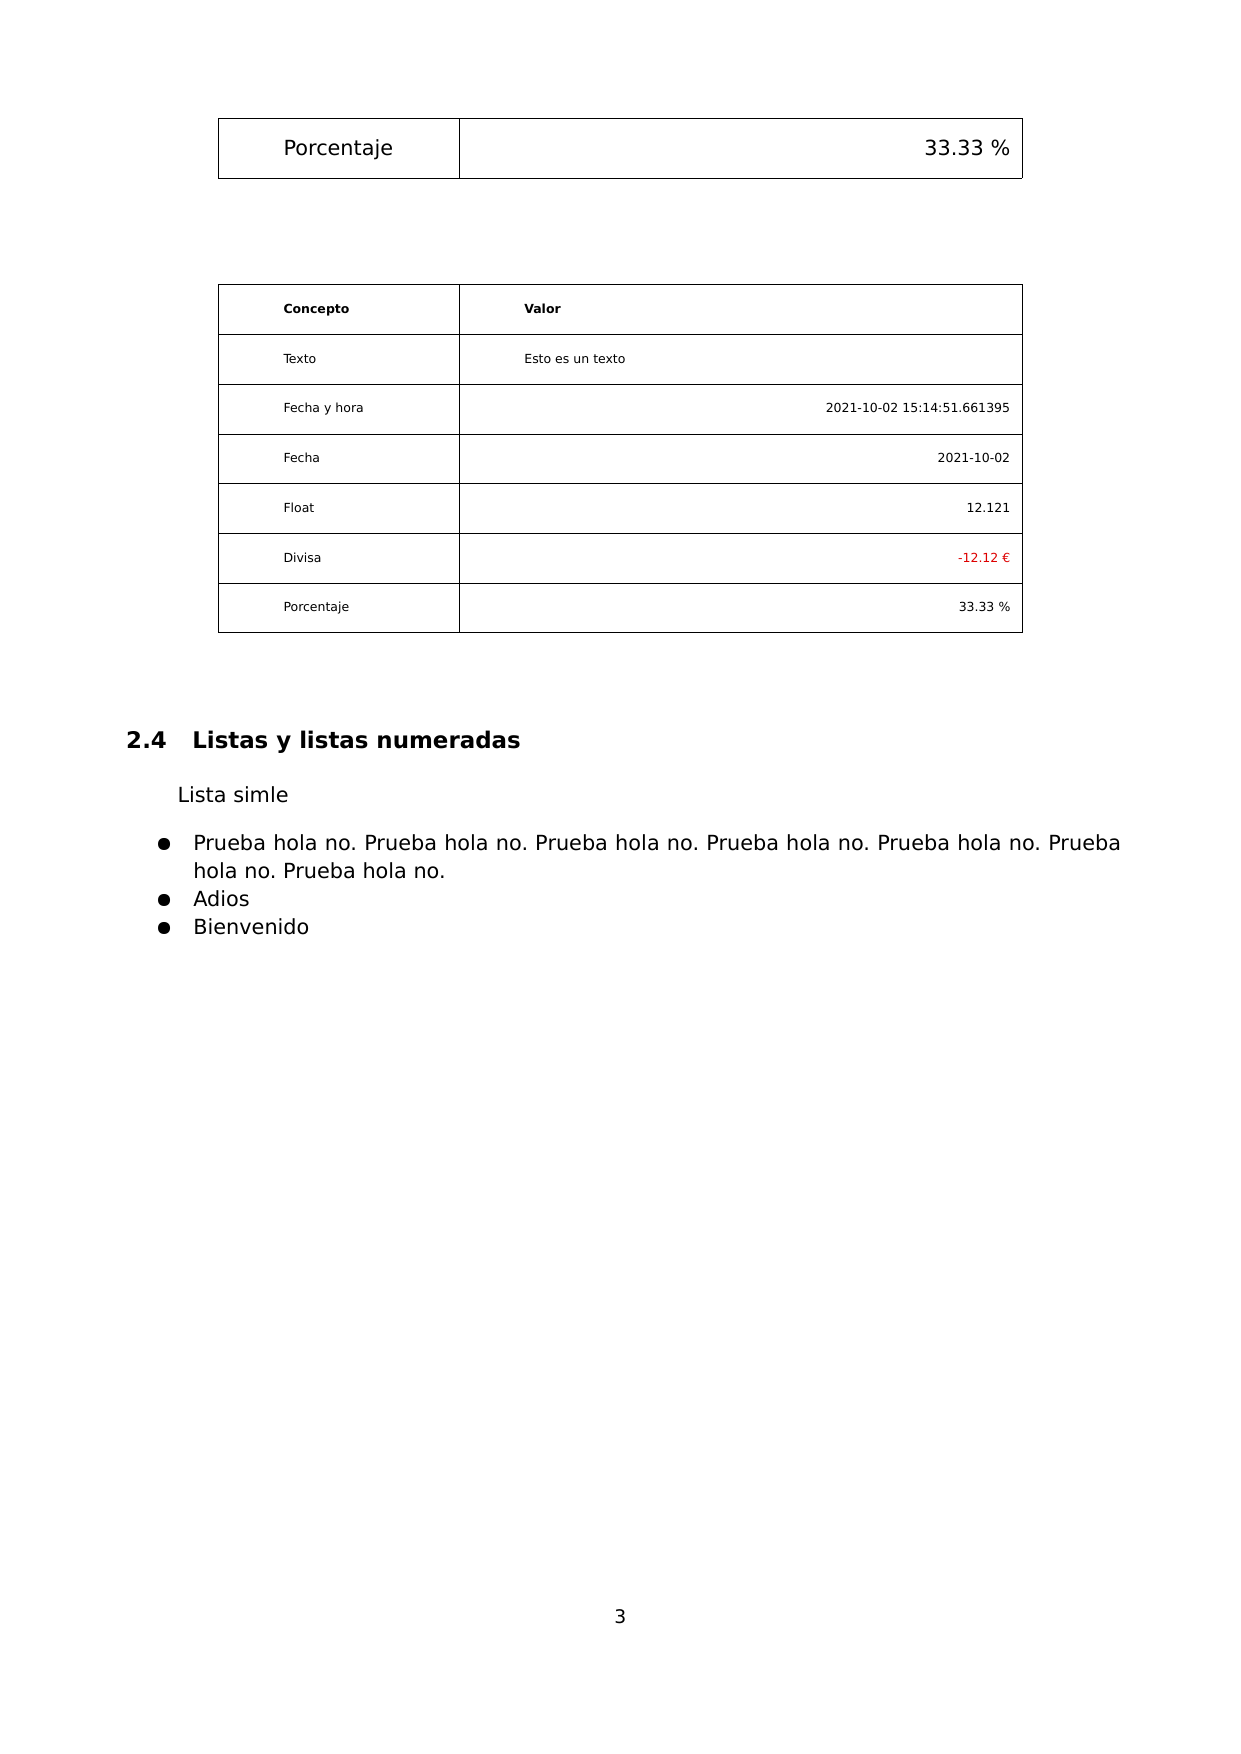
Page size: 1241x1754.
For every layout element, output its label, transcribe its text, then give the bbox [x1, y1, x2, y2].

table_cell Fecha [219, 435, 459, 483]
table_cell Divisa [219, 534, 459, 582]
table_cell 33.33 % [460, 584, 1022, 632]
table_header Concepto [219, 285, 459, 334]
text Lista simle [118, 783, 1122, 808]
table_cell 12.121 [460, 484, 1022, 533]
subtitle Listas y listas numeradas [118, 727, 1122, 754]
table_cell Fecha y hora [219, 385, 459, 433]
list Adios [156, 887, 1122, 911]
table_cell Texto [219, 335, 459, 384]
table_cell Esto es un texto [460, 335, 1022, 384]
table_cell 2021-10-02 [460, 435, 1022, 483]
table_cell Porcentaje [219, 584, 459, 632]
table_cell Float [219, 484, 459, 533]
table_cell -12.12 € [460, 534, 1022, 582]
table_cell Porcentaje [219, 119, 459, 177]
list Prueba hola no. Prueba hola no. Prueba hola no. Prueba hola no. Prueba hola no. Prueba hola no. Prueba hola no. [156, 831, 1122, 883]
table_header Valor [460, 285, 1022, 334]
table_cell 2021-10-02 15:14:51.661395 [460, 385, 1022, 433]
list Bienvenido [156, 915, 1122, 939]
table_cell 33.33 % [460, 119, 1022, 177]
